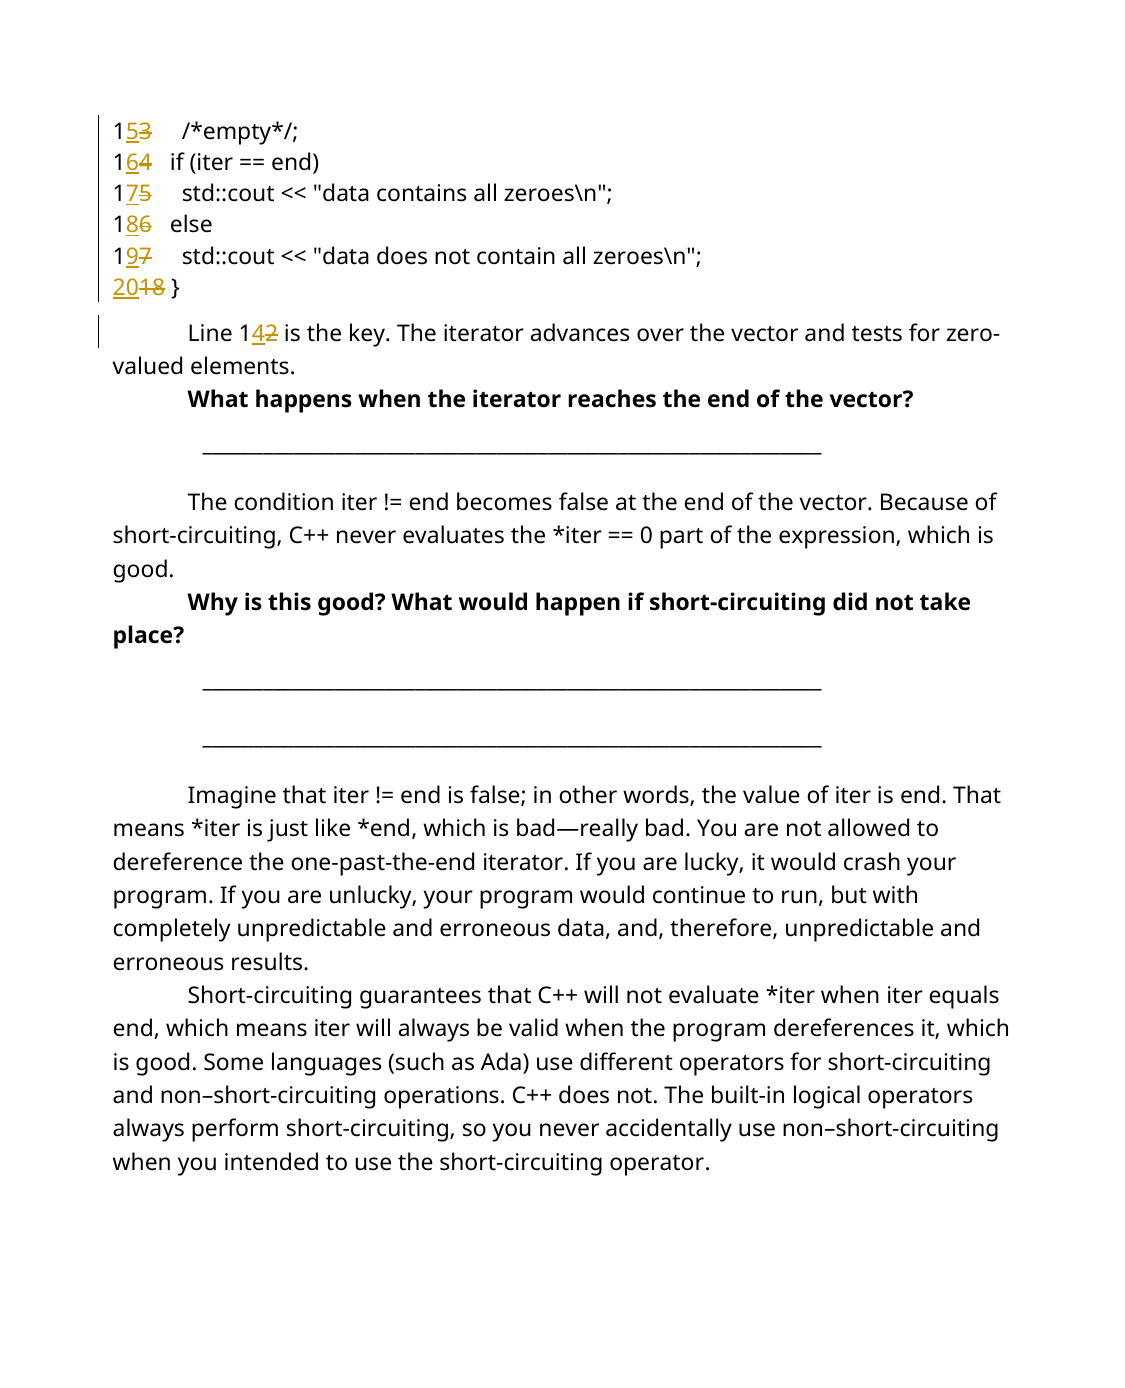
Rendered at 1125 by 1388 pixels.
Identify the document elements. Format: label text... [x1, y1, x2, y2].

text Short-circuiting guarantees that C++ will not evaluate *iter when iter equals end, which means iter will always be valid when the program dereferences it, which is good. Some languages (such as Ada) use different operators for short-circuiting and non–short-circuiting operations. C++ does not. The built-in logical operators always perform short-circuiting, so you never accidentally use non–short-circuiting when you intended to use the short-circuiting operator. [112, 977, 1012, 1177]
text What happens when the iterator reaches the end of the vector? [112, 381, 1012, 415]
list _____________________________________________________________ [202, 720, 1012, 751]
text Imagine that iter != end is false; in other words, the value of iter is end. That means *iter is just like *end, which is bad—really bad. You are not allowed to dereference the one-past-the-end iterator. If you are lucky, it would crash your program. If you are unlucky, your program would continue to run, but with completely unpredictable and erroneous data, and, therefore, unpredictable and erroneous results. [112, 777, 1012, 977]
text 18 else [112, 208, 1012, 240]
text Why is this good? What would happen if short-circuiting did not take place? [112, 584, 1012, 651]
list _____________________________________________________________ [202, 427, 1012, 458]
text Line 14 is the key. The iterator advances over the vector and tests for zero-valued elements. [112, 315, 1012, 381]
text 16 if (iter == end) [112, 146, 1012, 177]
text 17 std::cout << "data contains all zeroes\n"; [112, 177, 1012, 208]
text 19 std::cout << "data does not contain all zeroes\n"; [112, 240, 1012, 271]
text 20 } [112, 271, 1012, 302]
text The condition iter != end becomes false at the end of the vector. Because of short-circuiting, C++ never evaluates the *iter == 0 part of the expression, which is good. [112, 484, 1012, 584]
list _____________________________________________________________ [202, 663, 1012, 694]
text 15 /*empty*/; [112, 115, 1012, 146]
